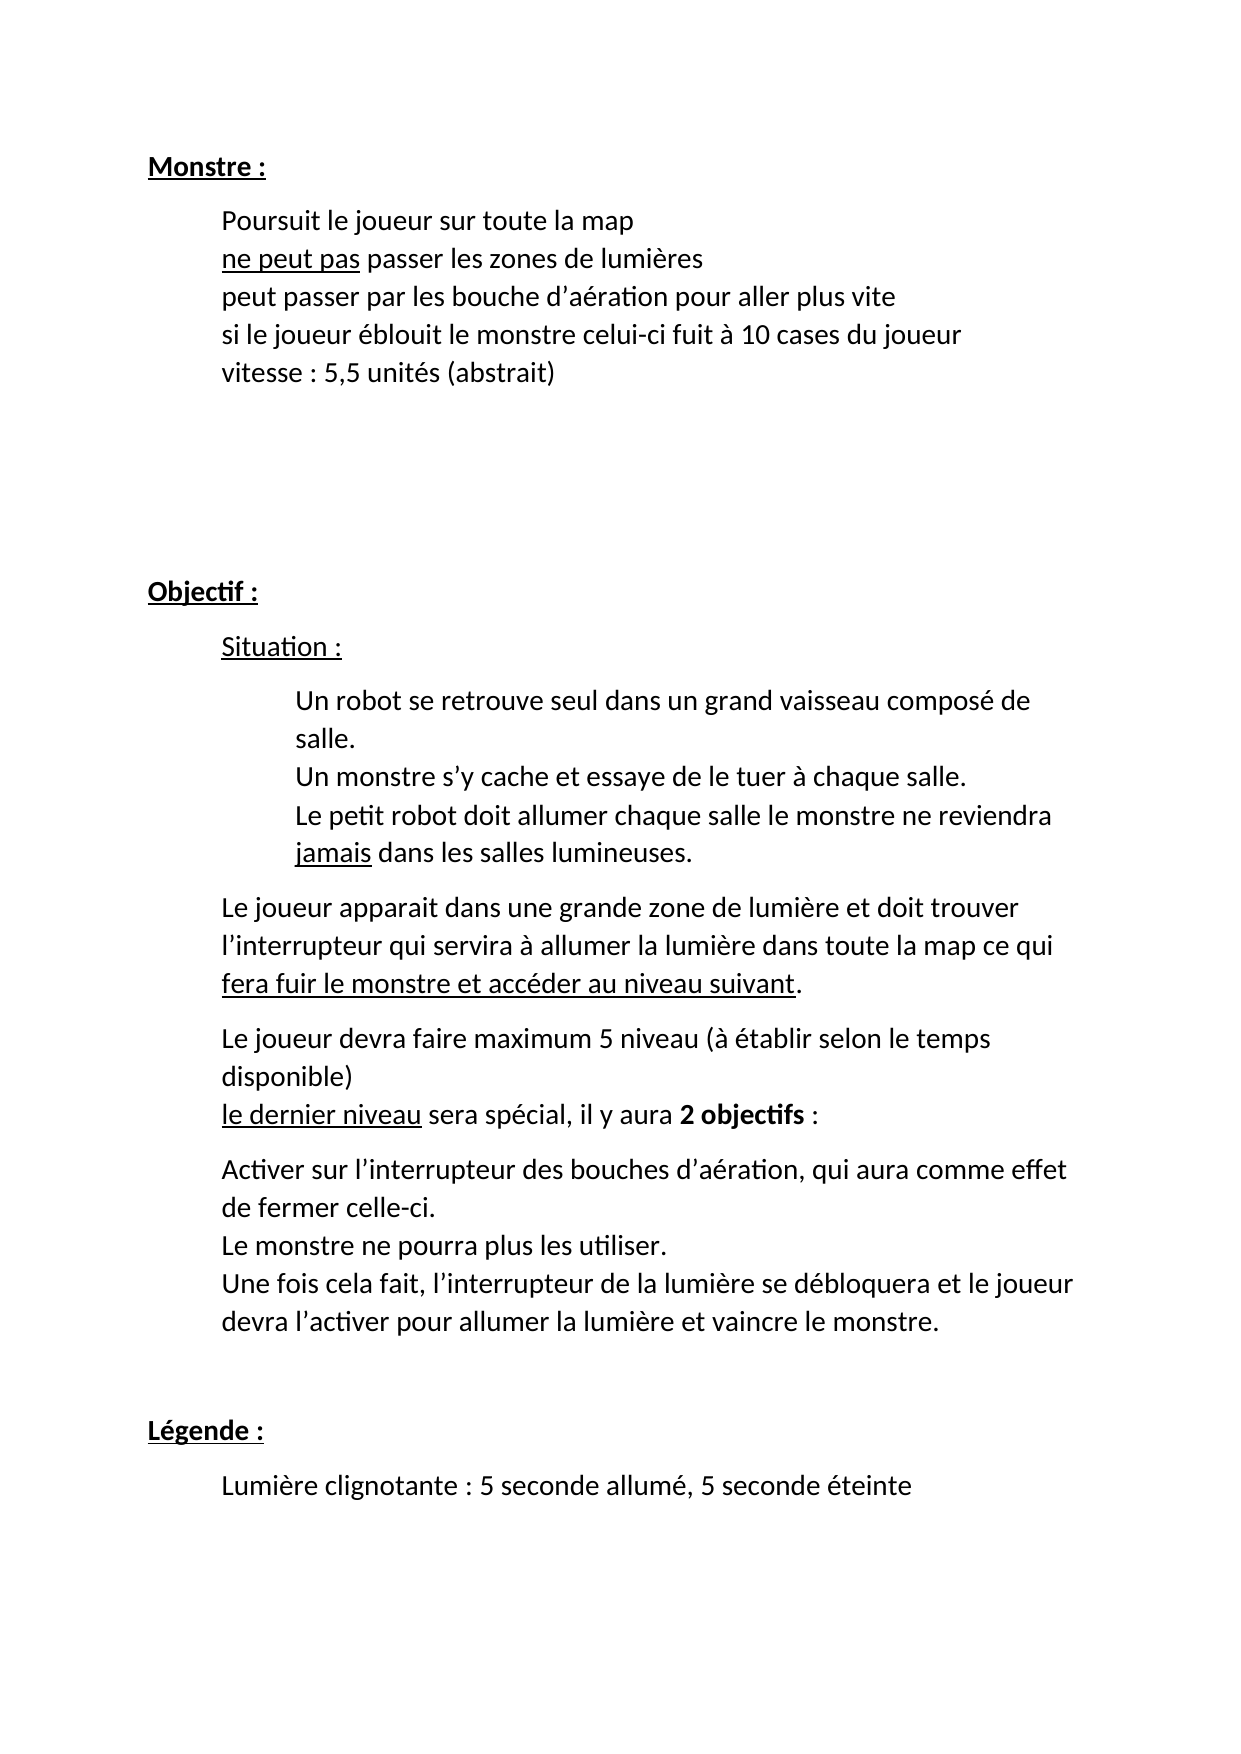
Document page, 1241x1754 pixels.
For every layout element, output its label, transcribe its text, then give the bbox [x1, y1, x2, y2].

text Objectif : [148, 573, 1093, 609]
text Monstre : [148, 148, 1093, 183]
text Lumière clignotante : 5 seconde allumé, 5 seconde éteinte [148, 1467, 1093, 1502]
text Poursuit le joueur sur toute la map ne peut pas passer les zones de lumières peut passer par les bouche d’aération pour aller plus vite si le joueur éblouit le monstre celui-ci fuit à 10 cases du joueur vitesse : 5,5 unités (abstrait) [221, 202, 1093, 390]
text Le joueur devra faire maximum 5 niveau (à établir selon le temps disponible) le dernier niveau sera spécial, il y aura 2 objectifs : [221, 1020, 1093, 1132]
text Activer sur l’interrupteur des bouches d’aération, qui aura comme effet de fermer celle-ci. Le monstre ne pourra plus les utiliser. Une fois cela fait, l’interrupteur de la lumière se débloquera et le joueur devra l’activer pour allumer la lumière et vaincre le monstre. [221, 1151, 1093, 1338]
text Un robot se retrouve seul dans un grand vaisseau composé de salle. Un monstre s’y cache et essaye de le tuer à chaque salle. Le petit robot doit allumer chaque salle le monstre ne reviendra jamais dans les salles lumineuses. [295, 682, 1093, 870]
text Situation : [148, 628, 1093, 663]
text Le joueur apparait dans une grande zone de lumière et doit trouver l’interrupteur qui servira à allumer la lumière dans toute la map ce qui fera fuir le monstre et accéder au niveau suivant. [221, 889, 1093, 1001]
text Légende : [148, 1412, 1093, 1448]
